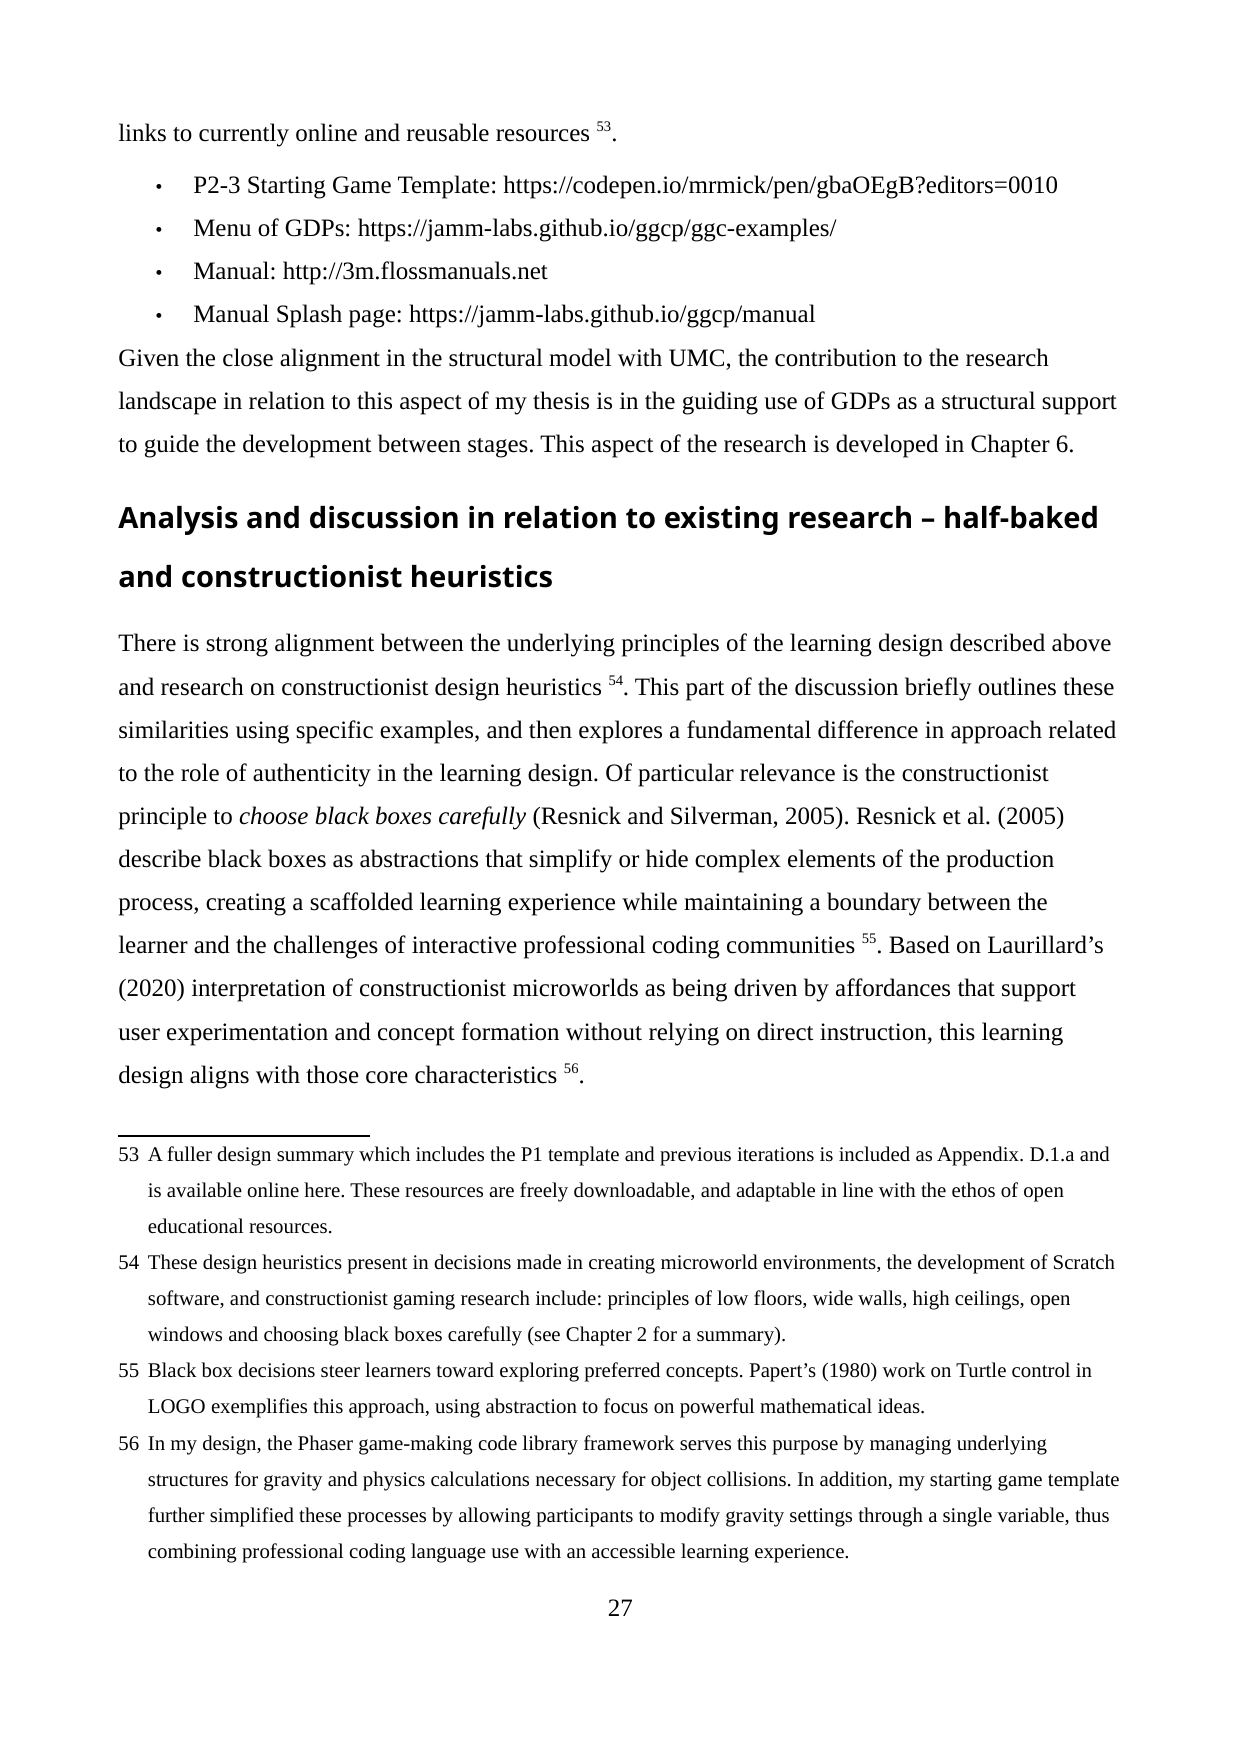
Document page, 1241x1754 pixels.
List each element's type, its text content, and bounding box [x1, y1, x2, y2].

text There is strong alignment between the underlying principles of the learning design described above and research on constructionist design heuristics . This part of the discussion briefly outlines these similarities using specific examples, and then explores a fundamental difference in approach related to the role of authenticity in the learning design. Of particular relevance is the constructionist principle to choose black boxes carefully (Resnick and Silverman, 2005). Resnick et al. (2005) describe black boxes as abstractions that simplify or hide complex elements of the production process, creating a scaffolded learning experience while maintaining a boundary between the learner and the challenges of interactive professional coding communities . Based on Laurillard’s (2020) interpretation of constructionist microworlds as being driven by affordances that support user experimentation and concept formation without relying on direct instruction, this learning design aligns with those core characteristics . [118, 628, 1122, 1088]
text Black box decisions steer learners toward exploring preferred concepts. Papert’s (1980) work on Turtle control in LOGO exemplifies this approach, using abstraction to focus on powerful mathematical ideas. [118, 1358, 1122, 1418]
list Menu of GDPs: https://jamm-labs.github.io/ggcp/ggc-examples/ [156, 213, 1122, 242]
text Given the close alignment in the structural model with UMC, the contribution to the research landscape in relation to this aspect of my thesis is in the guiding use of GDPs as a structural support to guide the development between stages. This aspect of the research is developed in Chapter 6. [118, 343, 1122, 458]
list Manual Splash page: https://jamm-labs.github.io/ggcp/manual [156, 299, 1122, 328]
text links to currently online and reusable resources . [118, 118, 1122, 147]
text A fuller design summary which includes the P1 template and previous iterations is included as Appendix. D.1.a and is available online here. These resources are freely downloadable, and adaptable in line with the ethos of open educational resources. [118, 1142, 1122, 1238]
list P2-3 Starting Game Template: https://codepen.io/mrmick/pen/gbaOEgB?editors=0010 [156, 170, 1122, 199]
list Manual: http://3m.flossmanuals.net [156, 256, 1122, 285]
text In my design, the Phaser game-making code library framework serves this purpose by managing underlying structures for gravity and physics calculations necessary for object collisions. In addition, my starting game template further simplified these processes by allowing participants to modify gravity settings through a single variable, thus combining professional coding language use with an accessible learning experience. [118, 1431, 1122, 1563]
text These design heuristics present in decisions made in creating microworld environments, the development of Scratch software, and constructionist gaming research include: principles of low floors, wide walls, high ceilings, open windows and choosing black boxes carefully (see Chapter 2 for a summary). [118, 1250, 1122, 1346]
subtitle Analysis and discussion in relation to existing research – half-baked and constructionist heuristics [118, 497, 1122, 596]
